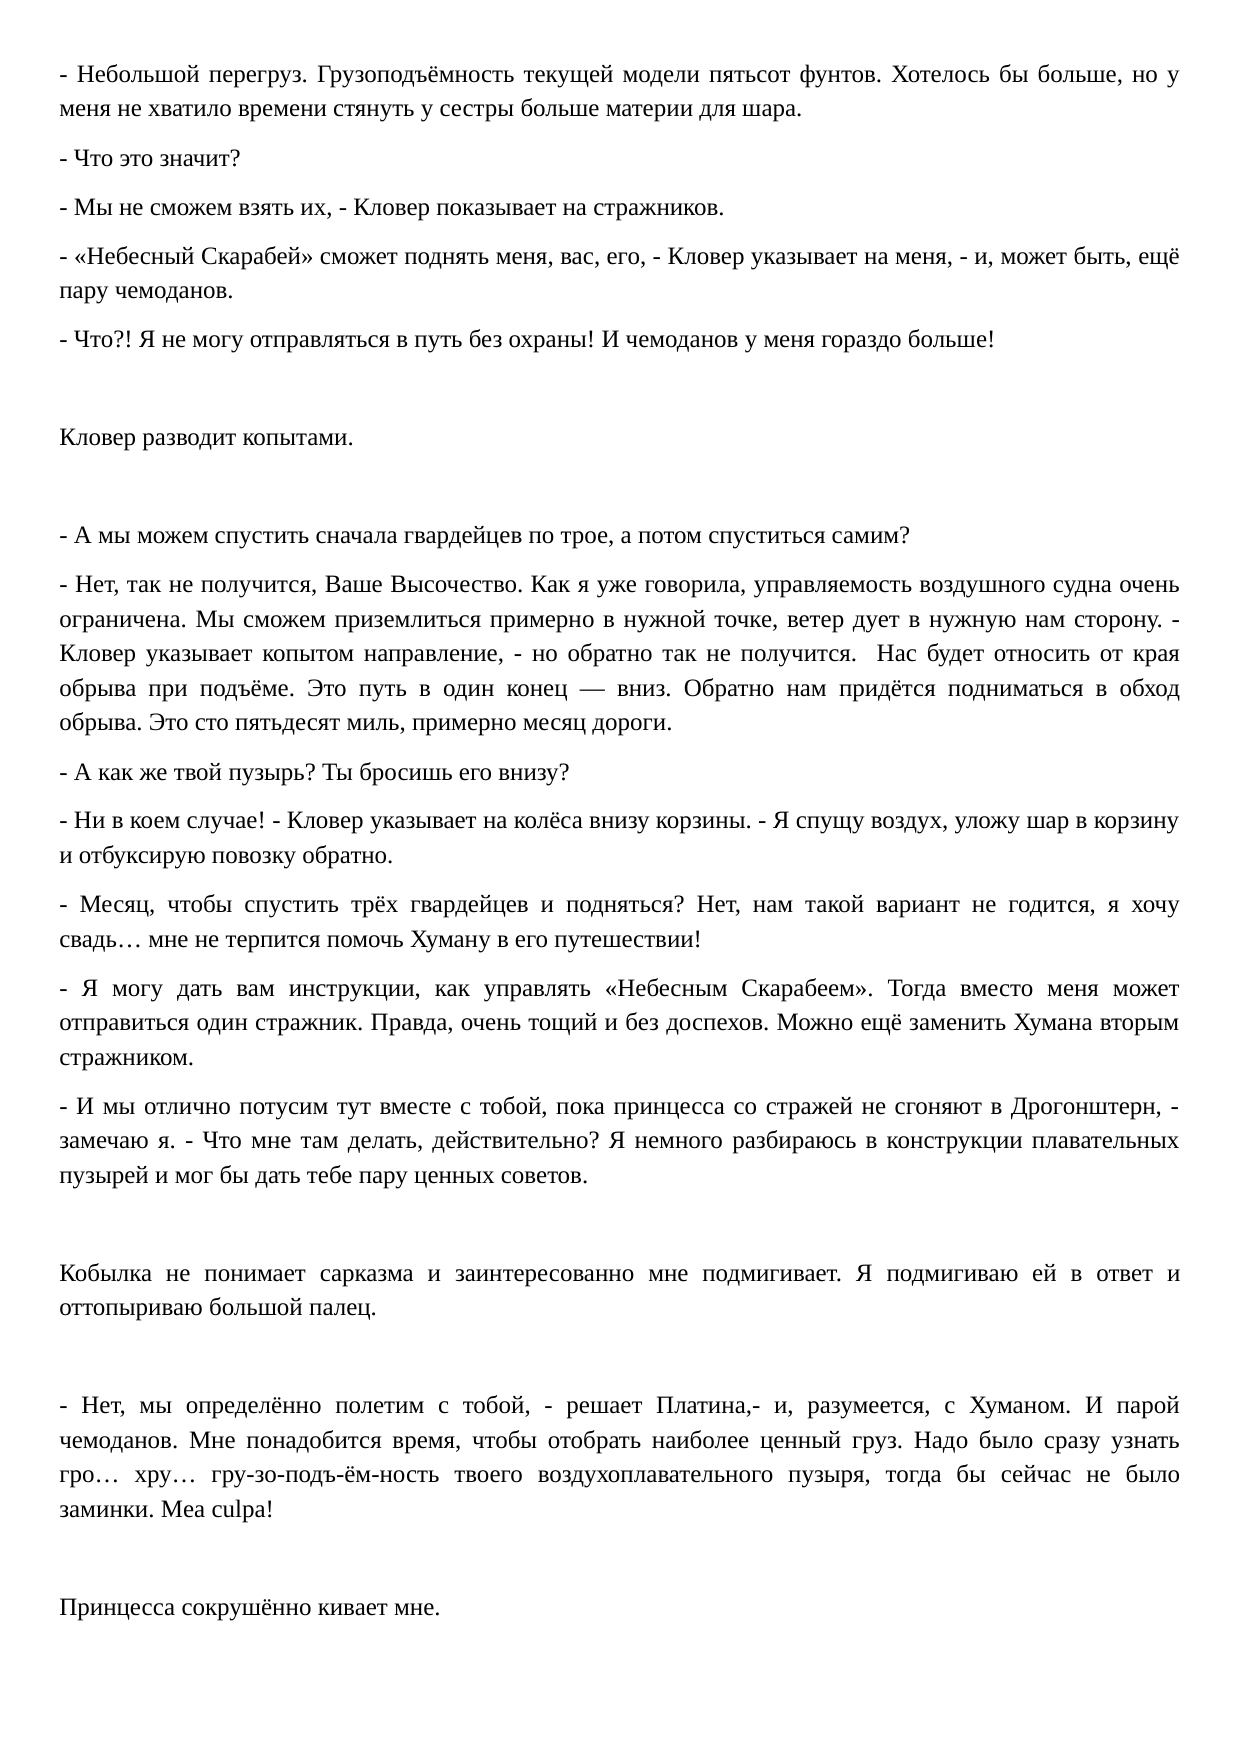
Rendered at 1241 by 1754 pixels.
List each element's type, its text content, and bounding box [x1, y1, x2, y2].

text - «Небесный Скарабей» сможет поднять меня, вас, его, - Кловер указывает на меня, - и, может быть, ещё пару чемоданов. [59, 241, 1181, 304]
text - Нет, так не получится, Ваше Высочество. Как я уже говорила, управляемость воздушного судна очень ограничена. Мы сможем приземлиться примерно в нужной точке, ветер дует в нужную нам сторону. - Кловер указывает копытом направление, - но обратно так не получится. Нас будет относить от края обрыва при подъёме. Это путь в один конец — вниз. Обратно нам придётся подниматься в обход обрыва. Это сто пятьдесят миль, примерно месяц дороги. [59, 569, 1181, 736]
text - Небольшой перегруз. Грузоподъёмность текущей модели пятьсот фунтов. Хотелось бы больше, но у меня не хватило времени стянуть у сестры больше материи для шара. [59, 59, 1181, 122]
text - Что?! Я не могу отправляться в путь без охраны! И чемоданов у меня гораздо больше! [59, 324, 1181, 353]
text - Месяц, чтобы спустить трёх гвардейцев и подняться? Нет, нам такой вариант не годится, я хочу свадь… мне не терпится помочь Хуману в его путешествии! [59, 889, 1181, 952]
text - И мы отлично потусим тут вместе с тобой, пока принцесса со стражей не сгоняют в Дрогонштерн, - замечаю я. - Что мне там делать, действительно? Я немного разбираюсь в конструкции плавательных пузырей и мог бы дать тебе пару ценных советов. [59, 1091, 1181, 1188]
text Кобылка не понимает сарказма и заинтересованно мне подмигивает. Я подмигиваю ей в ответ и оттопыриваю большой палец. [59, 1258, 1181, 1321]
text - Мы не сможем взять их, - Кловер показывает на стражников. [59, 192, 1181, 220]
text Принцесса сокрушённо кивает мне. [59, 1592, 1181, 1621]
text - Нет, мы определённо полетим с тобой, - решает Платина,- и, разумеется, с Хуманом. И парой чемоданов. Мне понадобится время, чтобы отобрать наиболее ценный груз. Надо было сразу узнать гро… хру… гру-зо-подъ-ём-ность твоего воздухоплавательного пузыря, тогда бы сейчас не было заминки. Mea culpa! [59, 1390, 1181, 1523]
text - Я могу дать вам инструкции, как управлять «Небесным Скарабеем». Тогда вместо меня может отправиться один стражник. Правда, очень тощий и без доспехов. Можно ещё заменить Хумана вторым стражником. [59, 973, 1181, 1070]
text - Ни в коем случае! - Кловер указывает на колёса внизу корзины. - Я спущу воздух, уложу шар в корзину и отбуксирую повозку обратно. [59, 806, 1181, 869]
text - Что это значит? [59, 143, 1181, 171]
text Кловер разводит копытами. [59, 422, 1181, 451]
text - А как же твой пузырь? Ты бросишь его внизу? [59, 757, 1181, 785]
text - А мы можем спустить сначала гвардейцев по трое, а потом спуститься самим? [59, 521, 1181, 549]
